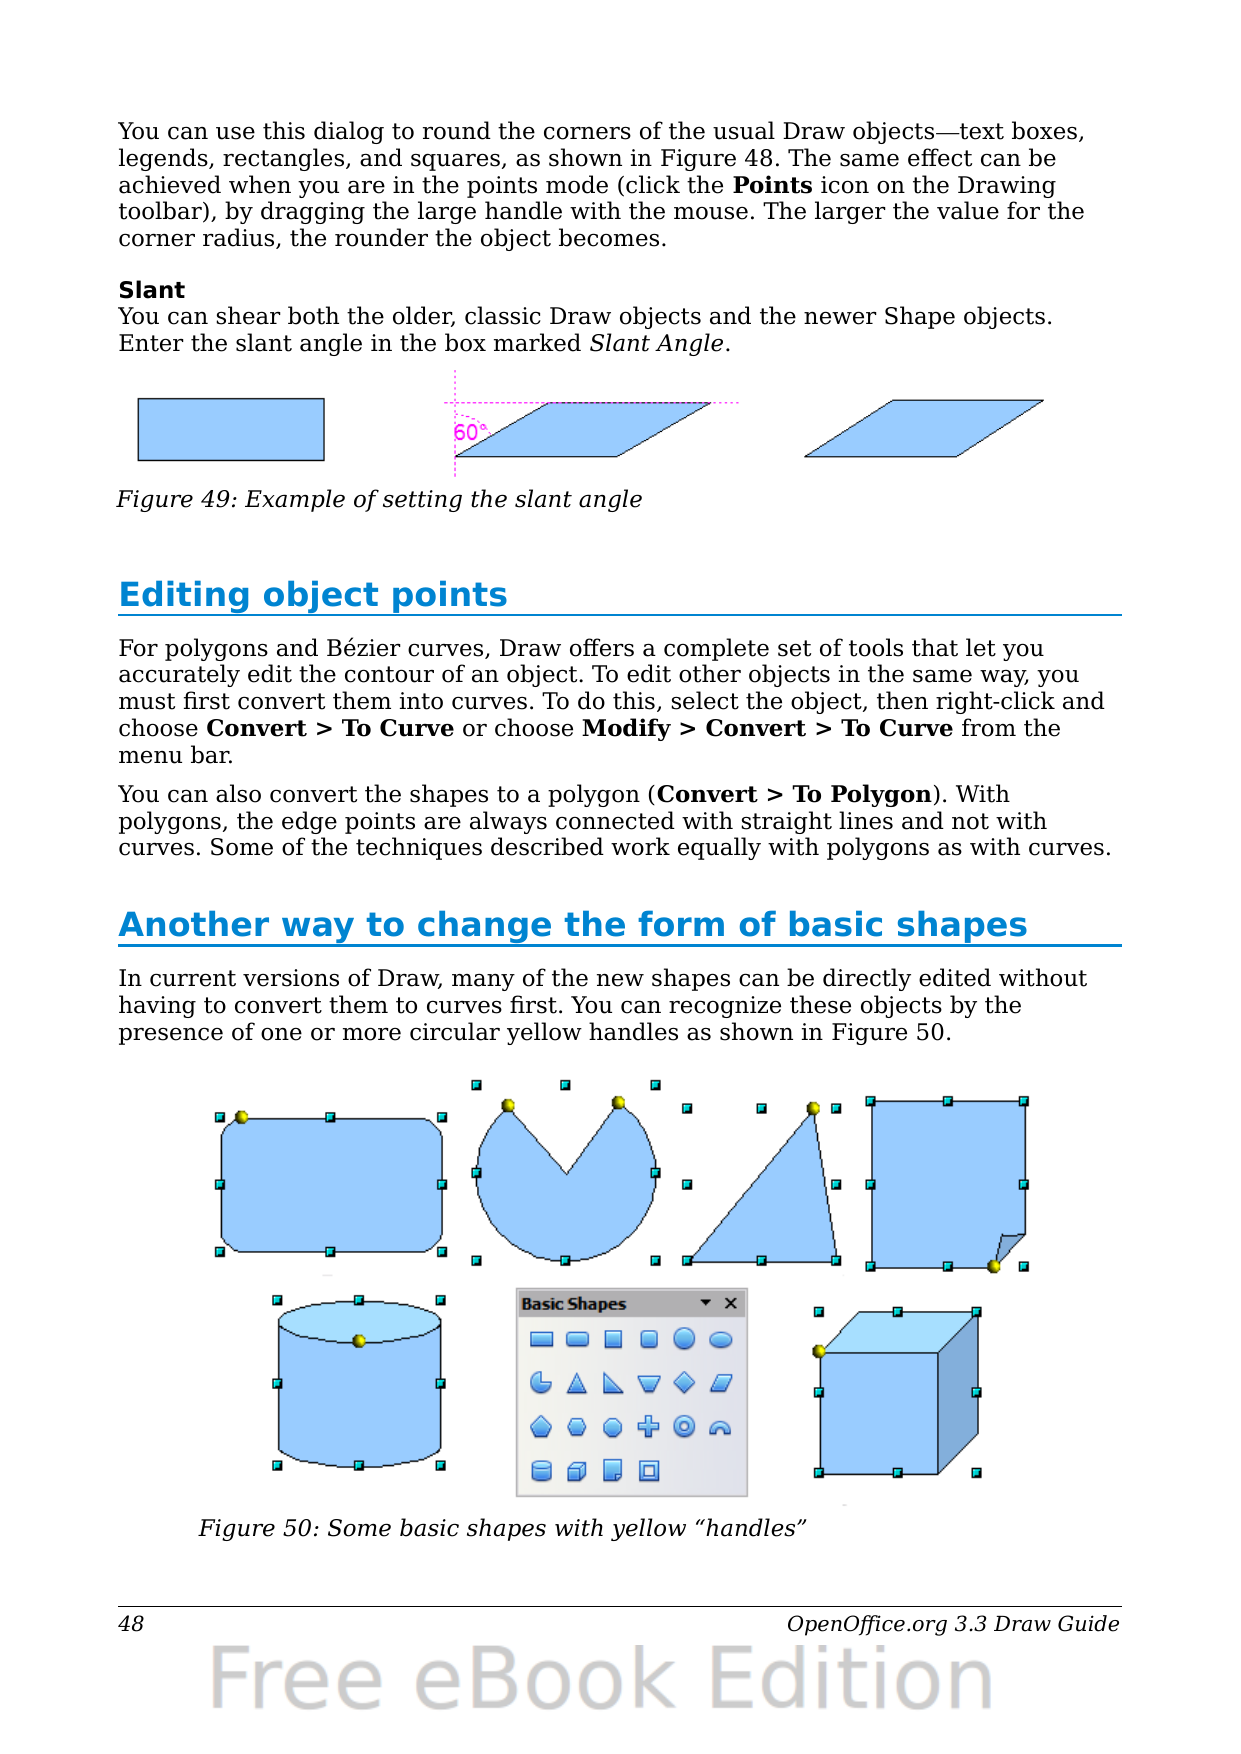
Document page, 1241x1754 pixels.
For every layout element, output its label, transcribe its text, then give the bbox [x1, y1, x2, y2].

picture [198, 1070, 1042, 1509]
table_header [116, 369, 434, 486]
text For polygons and Bézier curves, Draw offers a complete set of tools that let you accurately edit the contour of an object. To edit other objects in the same way, you must first convert them into curves. To do this, select the object, then right-click and choose Convert > To Curve or choose Modify > Convert > To Curve from the menu bar. [118, 635, 1122, 768]
picture [207, 1645, 994, 1713]
text You can use this dialog to round the corners of the usual Draw objects—text boxes, legends, rectangles, and squares, as shown in Figure 48. The same effect can be achieved when you are in the points mode (click the Points icon on the Drawing toolbar), by dragging the large handle with the mouse. The larger the value for the corner radius, the rounder the object becomes. [118, 118, 1122, 252]
text You can also convert the shapes to a polygon (Convert > To Polygon). With polygons, the edge points are always connected with straight lines and not with curves. Some of the techniques described work equally with polygons as with curves. [118, 781, 1122, 861]
table_cell Figure 49: Example of setting the slant angle [116, 486, 1121, 519]
subtitle Another way to change the form of basic shapes [118, 906, 1122, 944]
text You can shear both the older, classic Draw objects and the newer Shape objects. Enter the slant angle in the box marked Slant Angle. [118, 303, 1122, 357]
picture [798, 375, 1068, 481]
text In current versions of Draw, many of the new shapes can be directly edited without having to convert them to curves first. You can recognize these objects by the presence of one or more circular yellow handles as shown in Figure 50. [118, 965, 1122, 1045]
table_header [799, 369, 1121, 486]
picture [434, 369, 742, 478]
picture [116, 375, 353, 487]
table_header [434, 369, 799, 486]
subtitle Editing object points [118, 575, 1122, 614]
text Slant [118, 277, 1122, 303]
text Figure 50: Some basic shapes with yellow “handles” [198, 1515, 1042, 1542]
